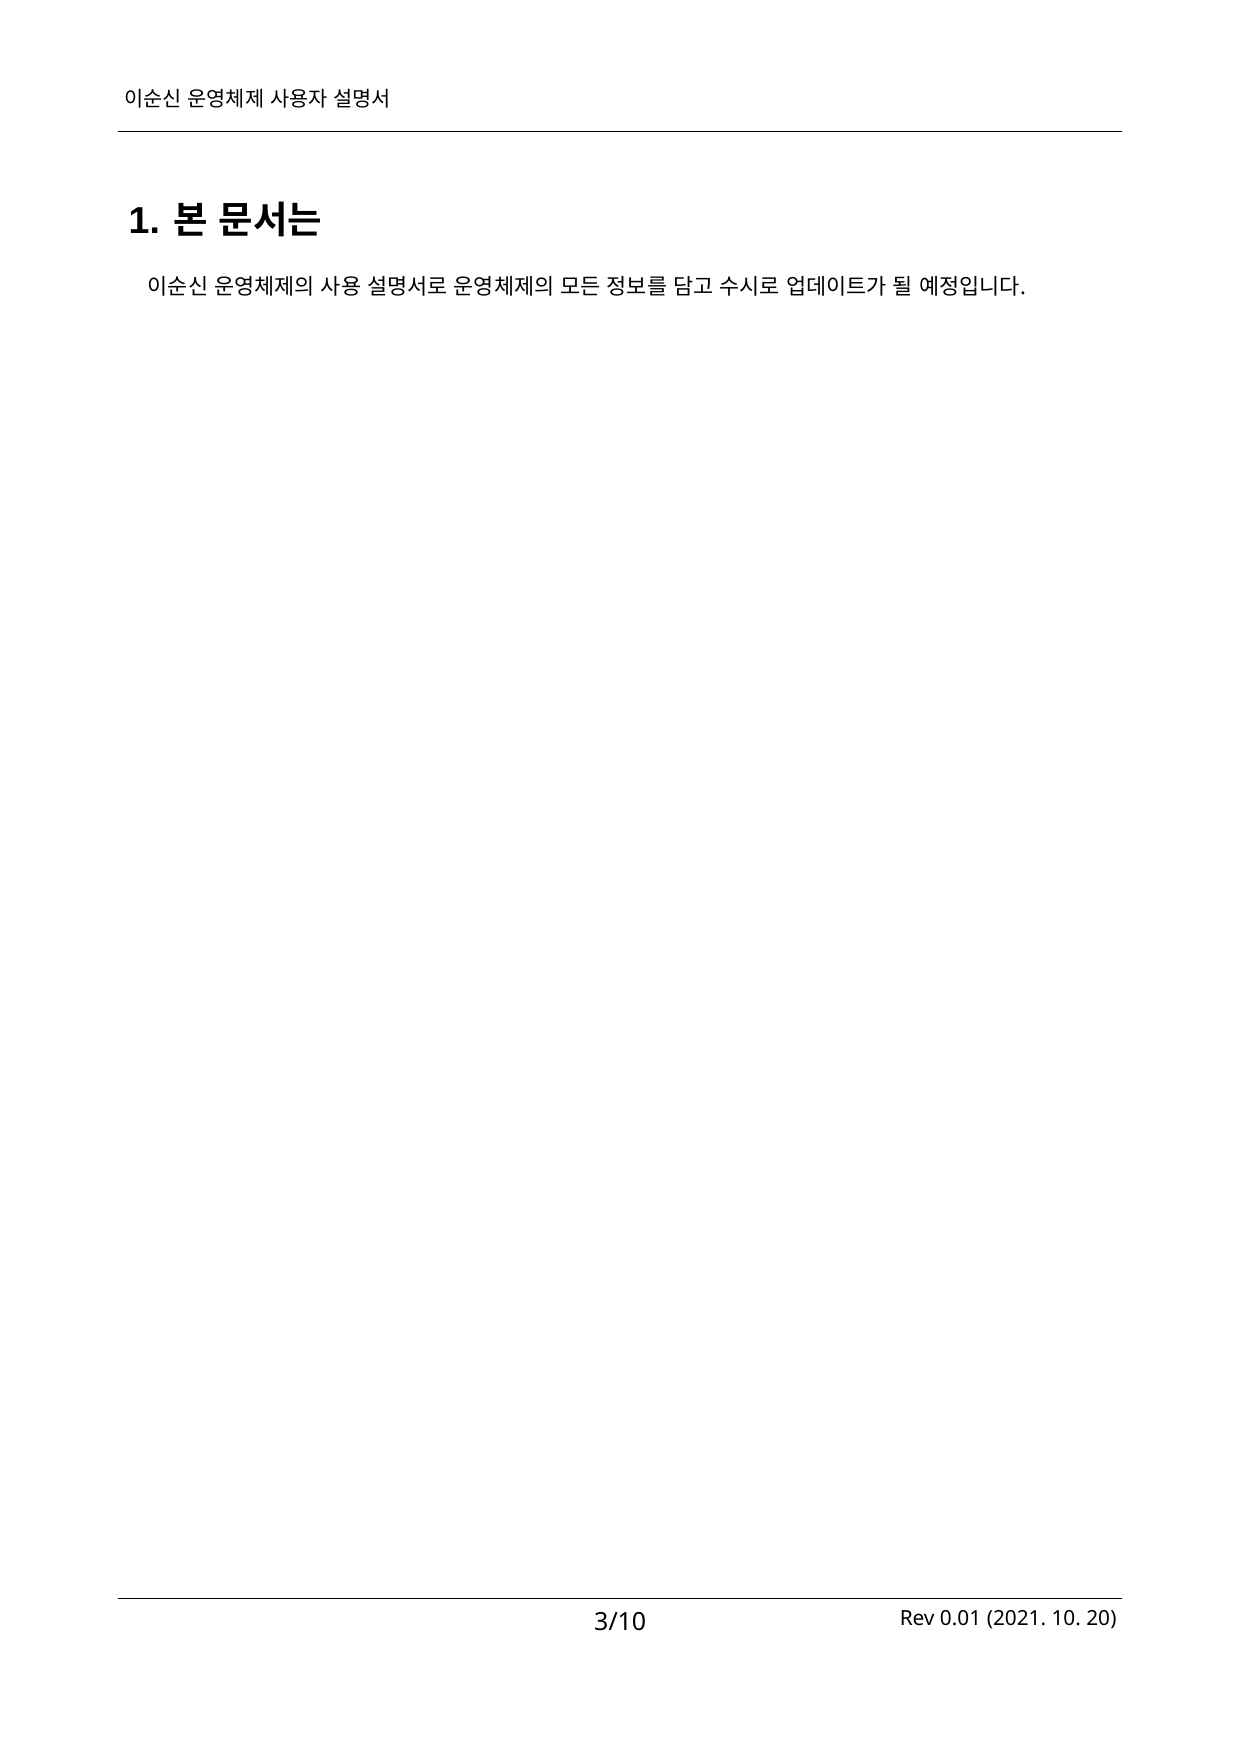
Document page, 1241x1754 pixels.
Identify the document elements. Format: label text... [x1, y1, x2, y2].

text 이순신 운영체제의 사용 설명서로 운영체제의 모든 정보를 담고 수시로 업데이트가 될 예정입니다. [148, 269, 1093, 301]
subtitle 본 문서는 [118, 190, 1122, 244]
